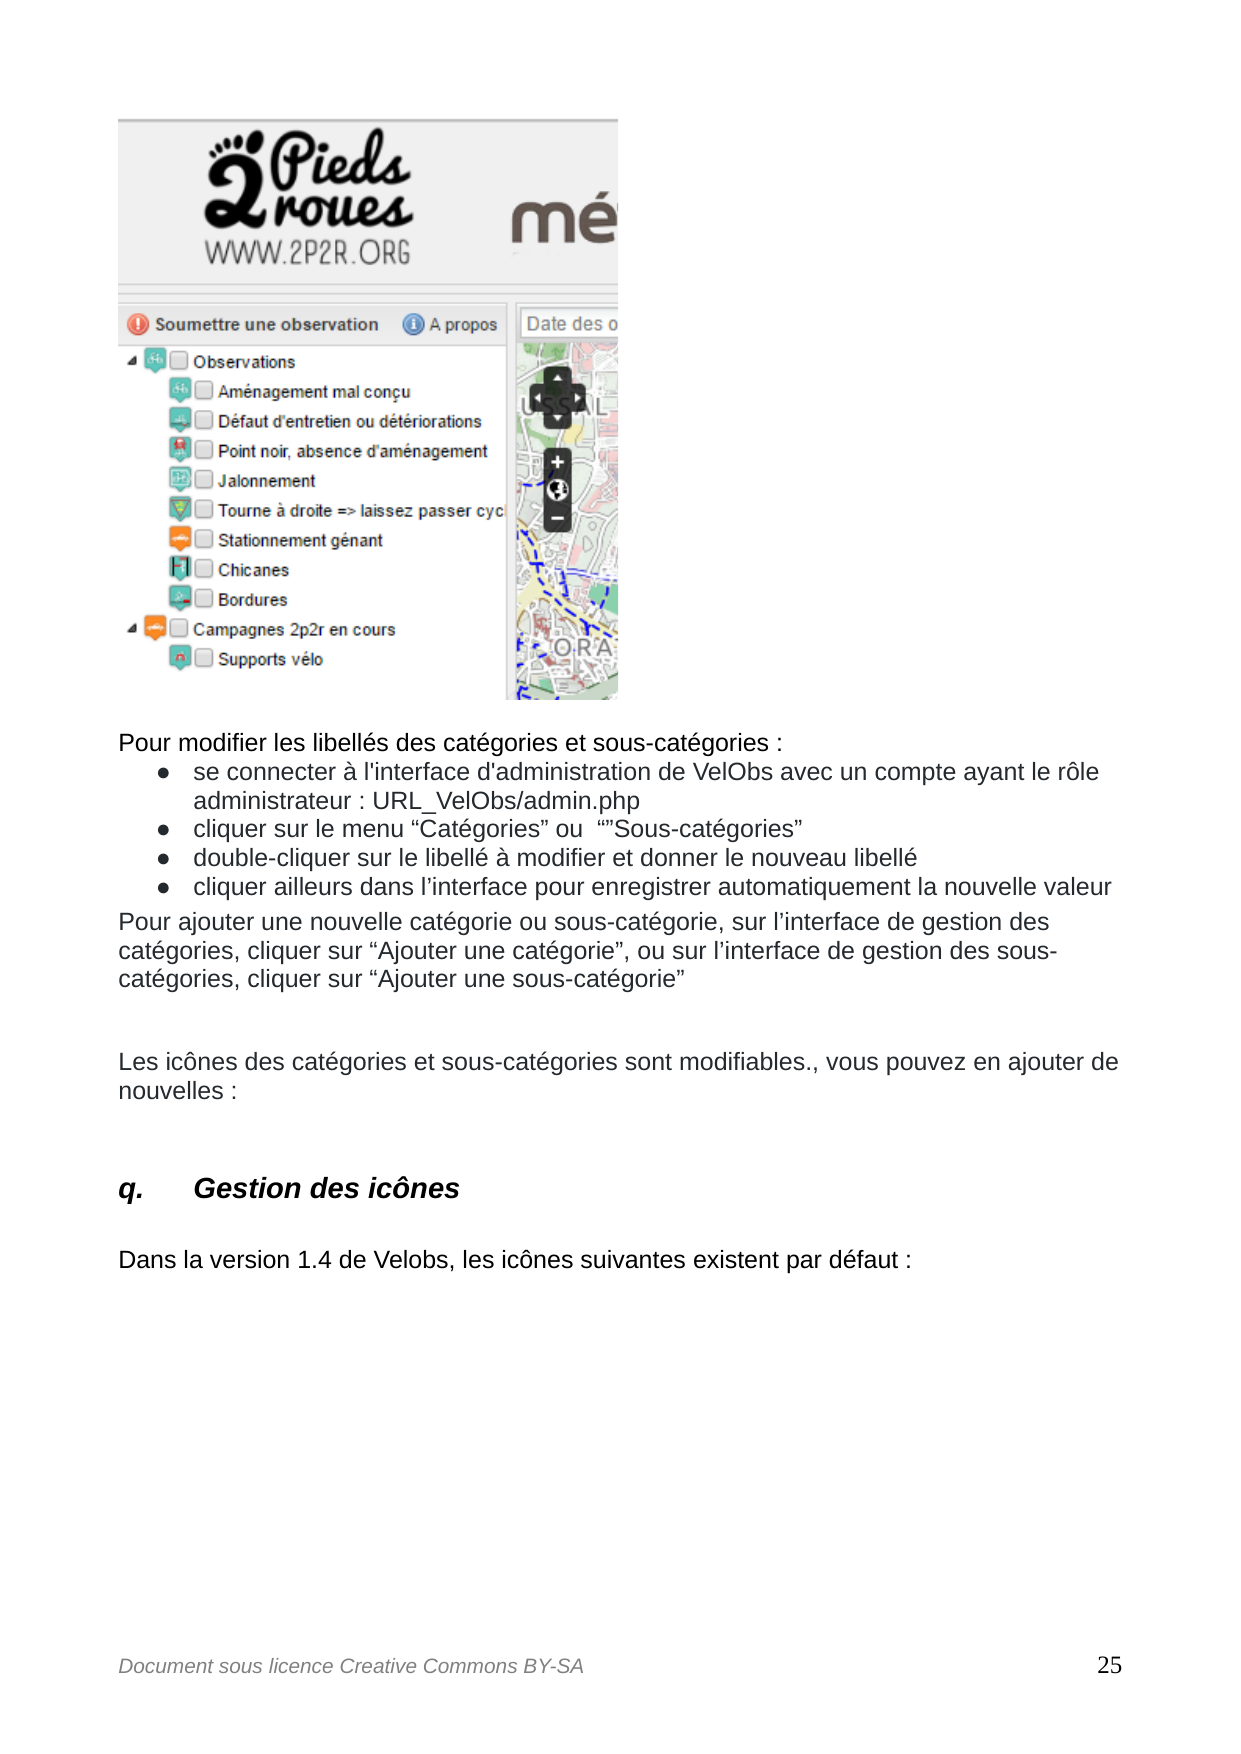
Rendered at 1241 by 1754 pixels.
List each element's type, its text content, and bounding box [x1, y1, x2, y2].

list double-cliquer sur le libellé à modifier et donner le nouveau libellé [156, 843, 1122, 872]
subtitle Gestion des icônes [118, 1171, 1122, 1204]
text Pour modifier les libellés des catégories et sous-catégories : [118, 728, 1122, 757]
list cliquer sur le menu “Catégories” ou “”Sous-catégories” [156, 814, 1122, 843]
text Pour ajouter une nouvelle catégorie ou sous-catégorie, sur l’interface de gestion des catégories, cliquer sur “Ajouter une catégorie”, ou sur l’interface de gestion des sous-catégories, cliquer sur “Ajouter une sous-catégorie” [118, 907, 1122, 993]
list se connecter à l'interface d'administration de VelObs avec un compte ayant le rôle administrateur : URL_VelObs/admin.php [156, 757, 1122, 814]
text Les icônes des catégories et sous-catégories sont modifiables., vous pouvez en ajouter de nouvelles : [118, 1047, 1122, 1104]
picture [118, 118, 619, 700]
list cliquer ailleurs dans l’interface pour enregistrer automatiquement la nouvelle valeur [156, 872, 1122, 901]
text Dans la version 1.4 de Velobs, les icônes suivantes existent par défaut : [118, 1245, 1122, 1274]
